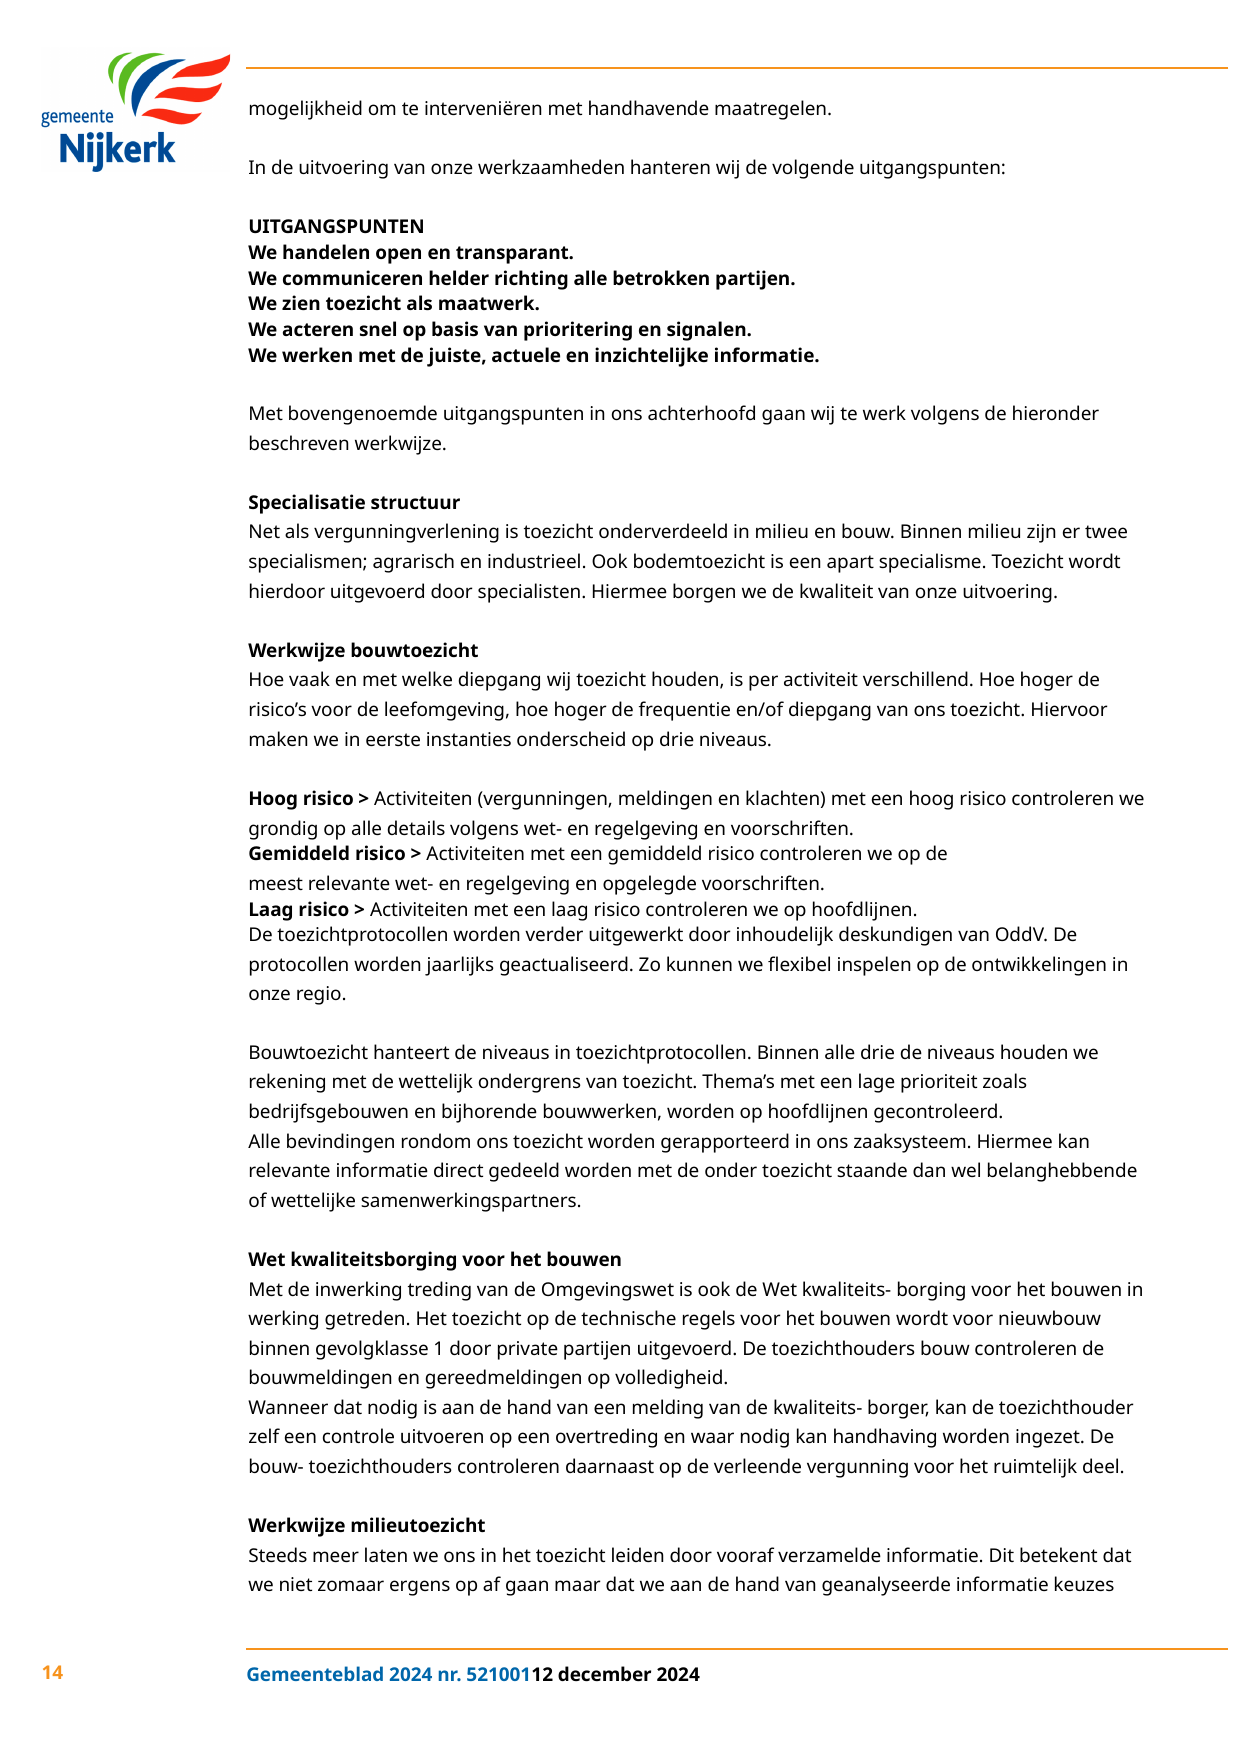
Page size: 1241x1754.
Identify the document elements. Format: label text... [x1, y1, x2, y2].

text Specialisatie structuur [248, 489, 1152, 515]
text In de uitvoering van onze werkzaamheden hanteren wij de volgende uitgangspunten: [248, 154, 1152, 180]
table_cell Gemiddeld risico > Activiteiten met een gemiddeld risico controleren we op de meest relevante wet- en regelgeving en opgelegde voorschriften. [248, 840, 1152, 896]
text mogelijkheid om te interveniëren met handhavende maatregelen. [248, 95, 1152, 121]
text Wet kwaliteitsborging voor het bouwen [248, 1246, 1152, 1272]
table_cell We communiceren helder richting alle betrokken partijen. [248, 265, 1152, 290]
text Net als vergunningverlening is toezicht onderverdeeld in milieu en bouw. Binnen milieu zijn er twee specialismen; agrarisch en industrieel. Ook bodemtoezicht is een apart specialisme. Toezicht wordt hierdoor uitgevoerd door specialisten. Hiermee borgen we de kwaliteit van onze uitvoering. [248, 519, 1152, 604]
table_cell We handelen open en transparant. [248, 239, 1152, 265]
text Met de inwerking treding van de Omgevingswet is ook de Wet kwaliteits- borging voor het bouwen in werking getreden. Het toezicht op de technische regels voor het bouwen wordt voor nieuwbouw binnen gevolgklasse 1 door private partijen uitgevoerd. De toezichthouders bouw controleren de bouwmeldingen en gereedmeldingen op volledigheid. [248, 1276, 1152, 1390]
text Werkwijze milieutoezicht [248, 1512, 1152, 1538]
table_cell De toezichtprotocollen worden verder uitgewerkt door inhoudelijk deskundigen van OddV. De protocollen worden jaarlijks geactualiseerd. Zo kunnen we flexibel inspelen op de ontwikkelingen in onze regio. [248, 921, 1152, 1006]
table_header Hoog risico > Activiteiten (vergunningen, meldingen en klachten) met een hoog risico controleren we grondig op alle details volgens wet- en regelgeving en voorschriften. [248, 785, 1152, 840]
table_cell We acteren snel op basis van prioritering en signalen. [248, 316, 1152, 342]
text Werkwijze bouwtoezicht [248, 637, 1152, 663]
table_header UITGANGSPUNTEN [248, 213, 1152, 239]
table_cell We werken met de juiste, actuele en inzichtelijke informatie. [248, 342, 1152, 368]
picture [41, 47, 231, 172]
text Bouwtoezicht hanteert de niveaus in toezichtprotocollen. Binnen alle drie de niveaus houden we rekening met de wettelijk ondergrens van toezicht. Thema’s met een lage prioriteit zoals bedrijfsgebouwen en bijhorende bouwwerken, worden op hoofdlijnen gecontroleerd. [248, 1039, 1152, 1124]
table_cell We zien toezicht als maatwerk. [248, 290, 1152, 316]
text Hoe vaak en met welke diepgang wij toezicht houden, is per activiteit verschillend. Hoe hoger de risico’s voor de leefomgeving, hoe hoger de frequentie en/of diepgang van ons toezicht. Hiervoor maken we in eerste instanties onderscheid op drie niveaus. [248, 667, 1152, 752]
text Wanneer dat nodig is aan de hand van een melding van de kwaliteits- borger, kan de toezichthouder zelf een controle uitvoeren op een overtreding en waar nodig kan handhaving worden ingezet. De bouw- toezichthouders controleren daarnaast op de verleende vergunning voor het ruimtelijk deel. [248, 1394, 1152, 1479]
text Alle bevindingen rondom ons toezicht worden gerapporteerd in ons zaaksysteem. Hiermee kan relevante informatie direct gedeeld worden met de onder toezicht staande dan wel belanghebbende of wettelijke samenwerkingspartners. [248, 1128, 1152, 1213]
text Steeds meer laten we ons in het toezicht leiden door vooraf verzamelde informatie. Dit betekent dat we niet zomaar ergens op af gaan maar dat we aan de hand van geanalyseerde informatie keuzes [248, 1542, 1152, 1597]
table_cell Laag risico > Activiteiten met een laag risico controleren we op hoofdlijnen. [248, 896, 1152, 921]
text Met bovengenoemde uitgangspunten in ons achterhoofd gaan wij te werk volgens de hieronder beschreven werkwijze. [248, 400, 1152, 456]
